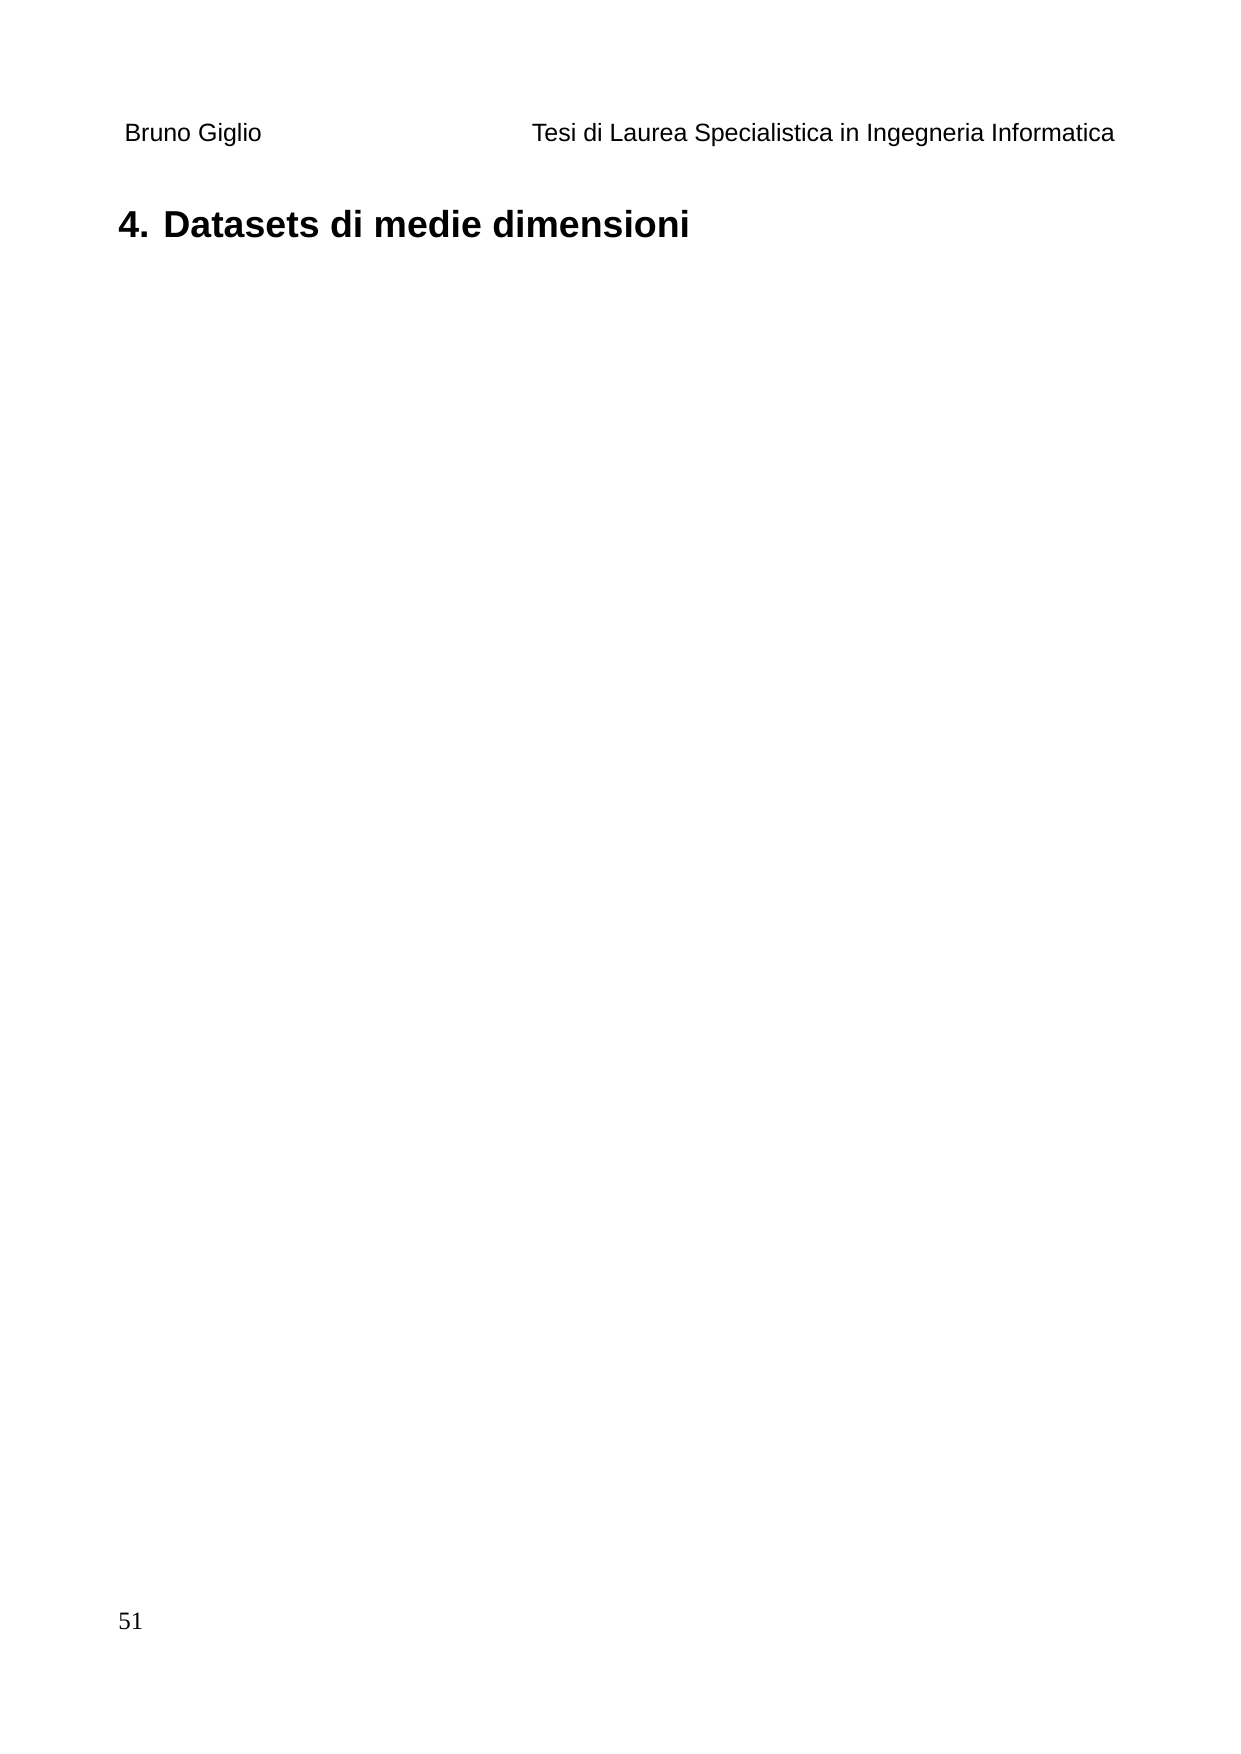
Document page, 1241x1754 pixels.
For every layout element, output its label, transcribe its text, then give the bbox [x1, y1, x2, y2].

subtitle Datasets di medie dimensioni [118, 202, 1122, 245]
